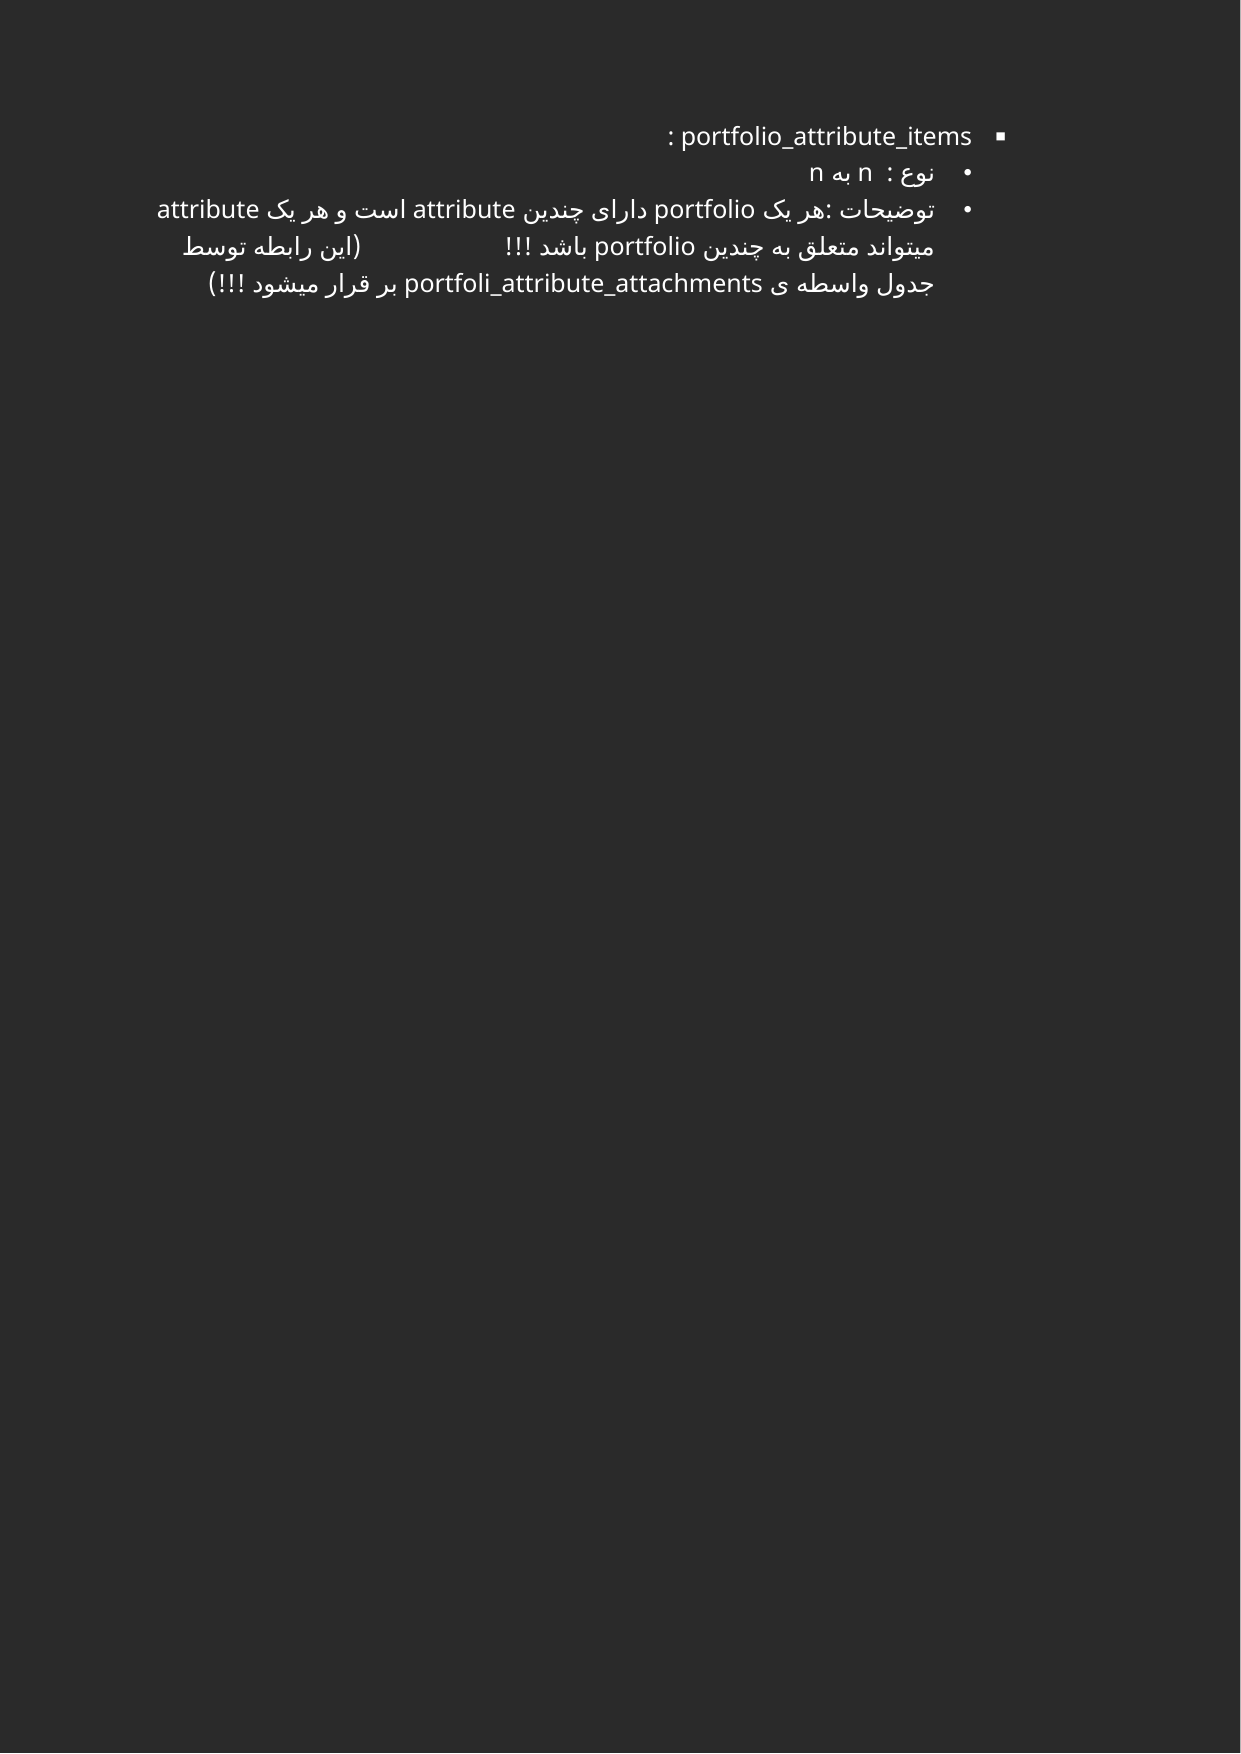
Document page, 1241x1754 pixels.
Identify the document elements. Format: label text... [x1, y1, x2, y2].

list توضیحات :‌هر یک portfolio دارای چندین attribute است و هر یک attribute میتواند متعلق به چندین portfolio باشد !!! (این رابطه توسط جدول واسطه ی portfoli_attribute_attachments بر قرار میشود !!!) [118, 192, 972, 303]
list نوع :‌ n به n [118, 155, 972, 192]
list portfolio_attribute_items : [118, 118, 1010, 155]
